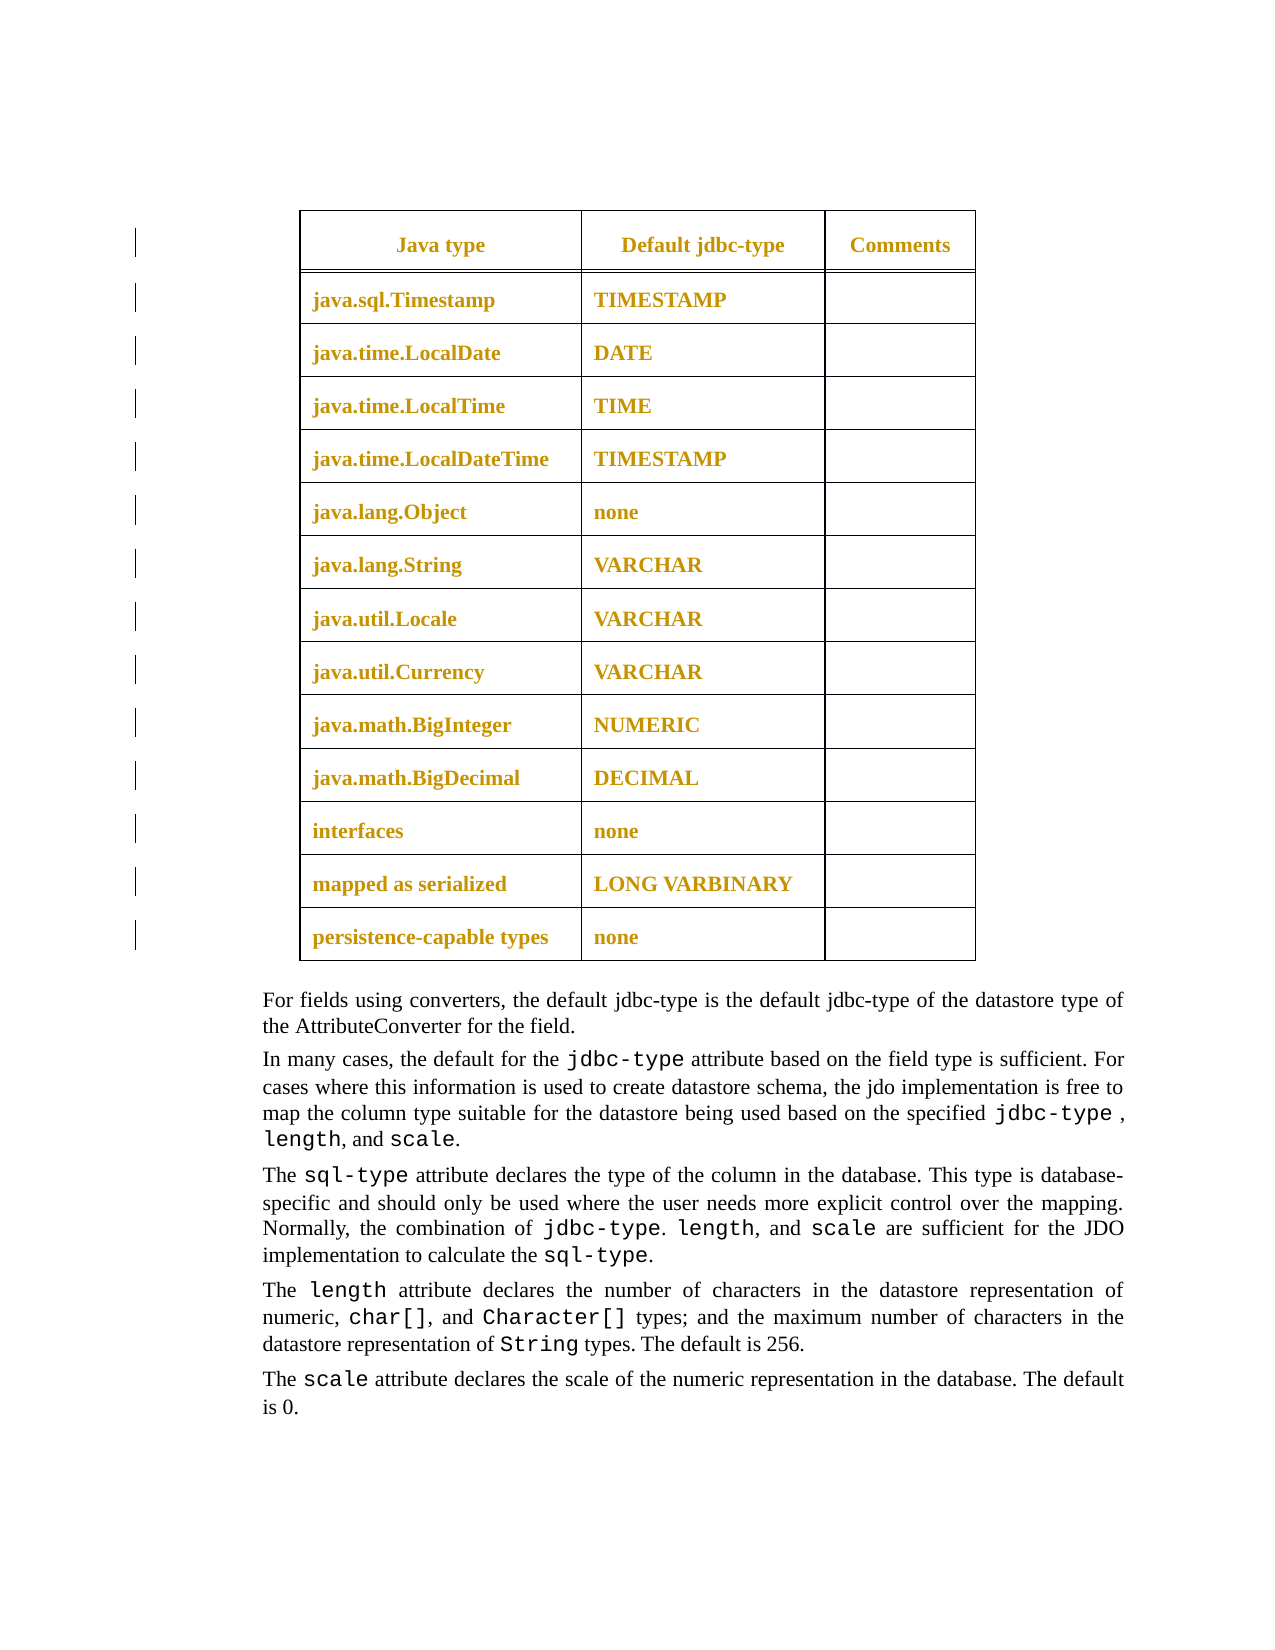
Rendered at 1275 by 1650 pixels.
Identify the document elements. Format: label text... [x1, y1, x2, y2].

table_cell [826, 589, 975, 641]
table_cell mapped as serialized [301, 855, 581, 907]
text The length attribute declares the number of characters in the datastore representation of numeric, char[], and Character[] types; and the maximum number of characters in the datastore representation of String types. The default is 256. [262, 1277, 1125, 1358]
table_cell interfaces [301, 802, 581, 854]
table_cell [826, 324, 975, 376]
table_cell persistence-capable types [301, 908, 581, 960]
table_cell [826, 273, 975, 322]
text For fields using converters, the default jdbc-type is the default jdbc-type of the datastore type of the AttributeConverter for the field. [262, 986, 1125, 1038]
table_cell java.util.Locale [301, 589, 581, 641]
table_cell DECIMAL [582, 749, 824, 801]
table_cell java.lang.Object [301, 483, 581, 535]
text In many cases, the default for the jdbc-type attribute based on the field type is sufficient. For cases where this information is used to create datastore schema, the jdo implementation is free to map the column type suitable for the datastore being used based on the specified jdbc-type , length, and scale. [262, 1046, 1125, 1153]
table_cell none [582, 908, 824, 960]
table_cell TIMESTAMP [582, 273, 824, 322]
table_cell [826, 377, 975, 429]
table_cell java.sql.Timestamp [301, 273, 581, 322]
table_cell [826, 749, 975, 801]
table_cell java.util.Currency [301, 642, 581, 694]
table_cell java.time.LocalDate [301, 324, 581, 376]
table_cell java.time.LocalTime [301, 377, 581, 429]
table_cell [826, 536, 975, 588]
table_cell VARCHAR [582, 642, 824, 694]
table_cell java.math.BigInteger [301, 695, 581, 747]
table_header Java type [301, 211, 581, 269]
text The sql-type attribute declares the type of the column in the database. This type is database-specific and should only be used where the user needs more explicit control over the mapping. Normally, the combination of jdbc-type. length, and scale are sufficient for the JDO implementation to calculate the sql-type. [262, 1162, 1125, 1269]
table_cell DATE [582, 324, 824, 376]
table_cell VARCHAR [582, 589, 824, 641]
table_cell TIMESTAMP [582, 430, 824, 482]
table_cell [826, 642, 975, 694]
table_cell java.math.BigDecimal [301, 749, 581, 801]
table_cell none [582, 483, 824, 535]
table_cell NUMERIC [582, 695, 824, 747]
text The scale attribute declares the scale of the numeric representation in the database. The default is 0. [262, 1366, 1125, 1419]
table_header Default jdbc-type [582, 211, 824, 269]
table_cell [826, 430, 975, 482]
table_cell [826, 695, 975, 747]
table_cell none [582, 802, 824, 854]
table_cell java.lang.String [301, 536, 581, 588]
table_cell LONG VARBINARY [582, 855, 824, 907]
table_cell TIME [582, 377, 824, 429]
table_cell [826, 802, 975, 854]
table_cell [826, 483, 975, 535]
table_cell VARCHAR [582, 536, 824, 588]
table_cell [826, 855, 975, 907]
table_cell java.time.LocalDateTime [301, 430, 581, 482]
table_header Comments [826, 211, 975, 269]
table_cell [826, 908, 975, 960]
